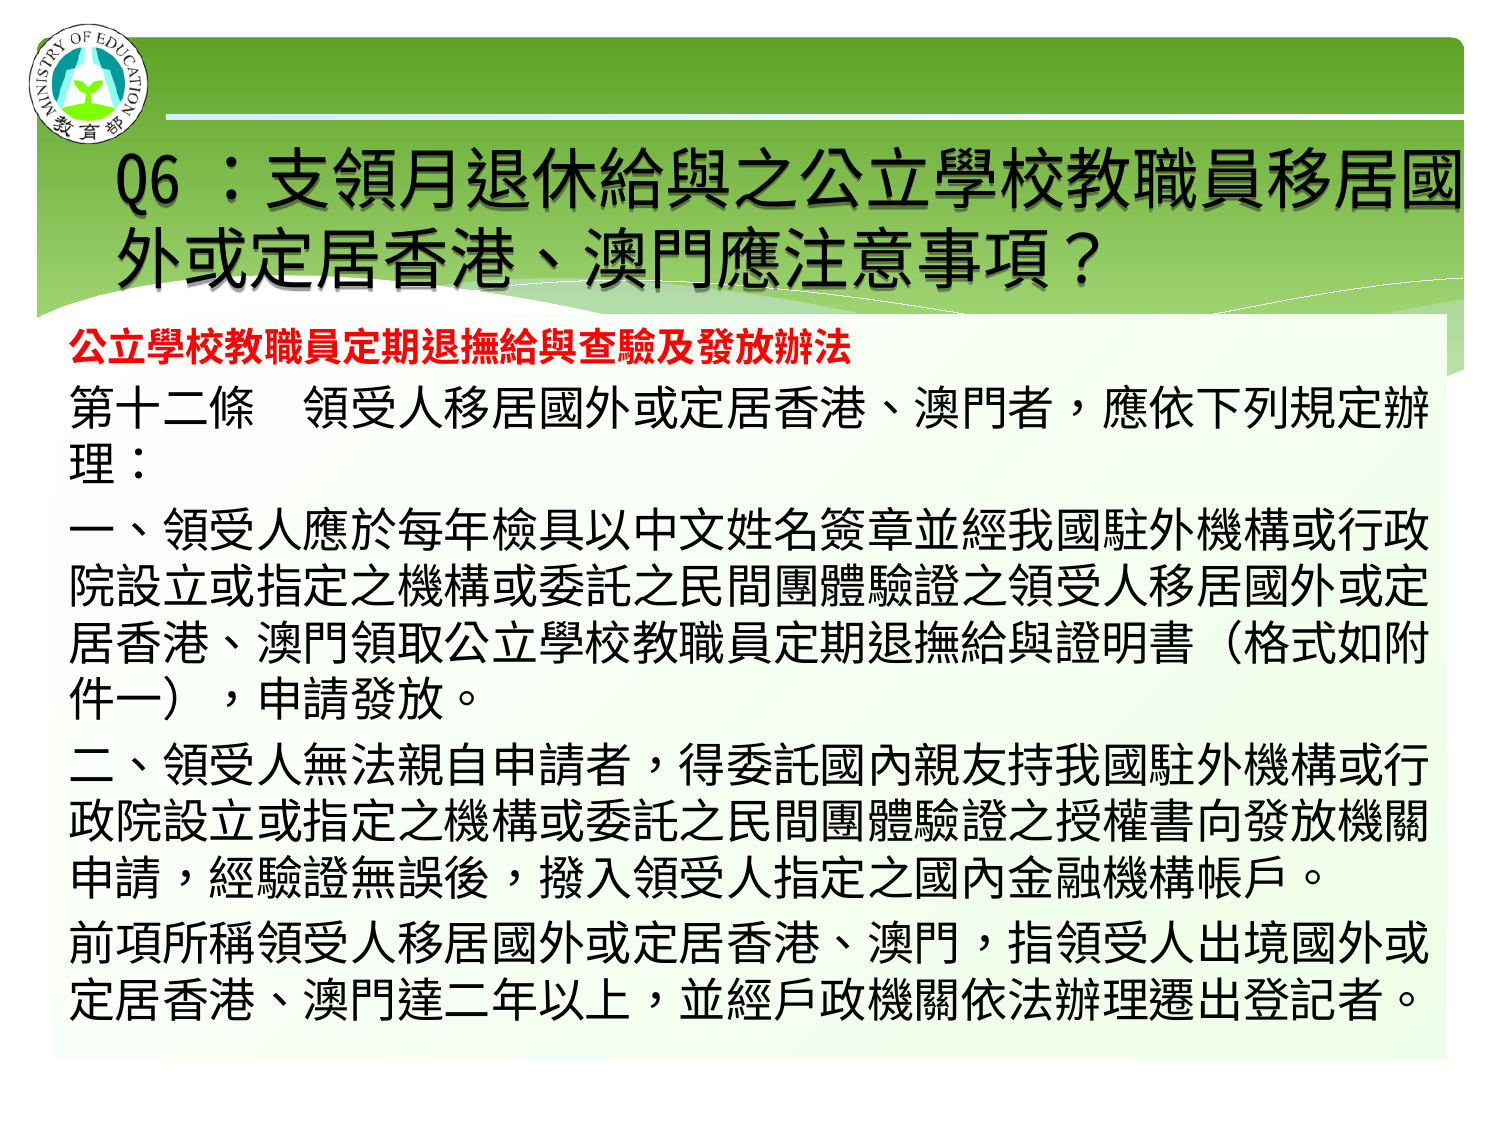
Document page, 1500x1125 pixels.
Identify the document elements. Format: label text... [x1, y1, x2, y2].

title Q6：支領月退休給與之公立學校教職員移居國外或定居香港、澳門應注意事項？ [100, 90, 1483, 345]
list 公立學校教職員定期退撫給與查驗及發放辦法 第十二條 領受人移居國外或定居香港、澳門者，應依下列規定辦理： 一、領受人應於每年檢具以中文姓名簽章並經我國駐外機構或行政院設立或指定之機構或委託之民間團體驗證之領受人移居國外或定居香港、澳門領取公立學校教職員定期退撫給與證明書（格式如附件一），申請發放。 二、領受人無法親自申請者，得委託國內親友持我國駐外機構或行政院設立或指定之機構或委託之民間團體驗證之授權書向發放機關申請，經驗證無誤後，撥入領受人指定之國內金融機構帳戶。 前項所稱領受人移居國外或定居香港、澳門，指領受人出境國外或定居香港、澳門達二年以上，並經戶政機關依法辦理遷出登記者。 [53, 314, 1447, 1059]
picture [27, 22, 149, 145]
